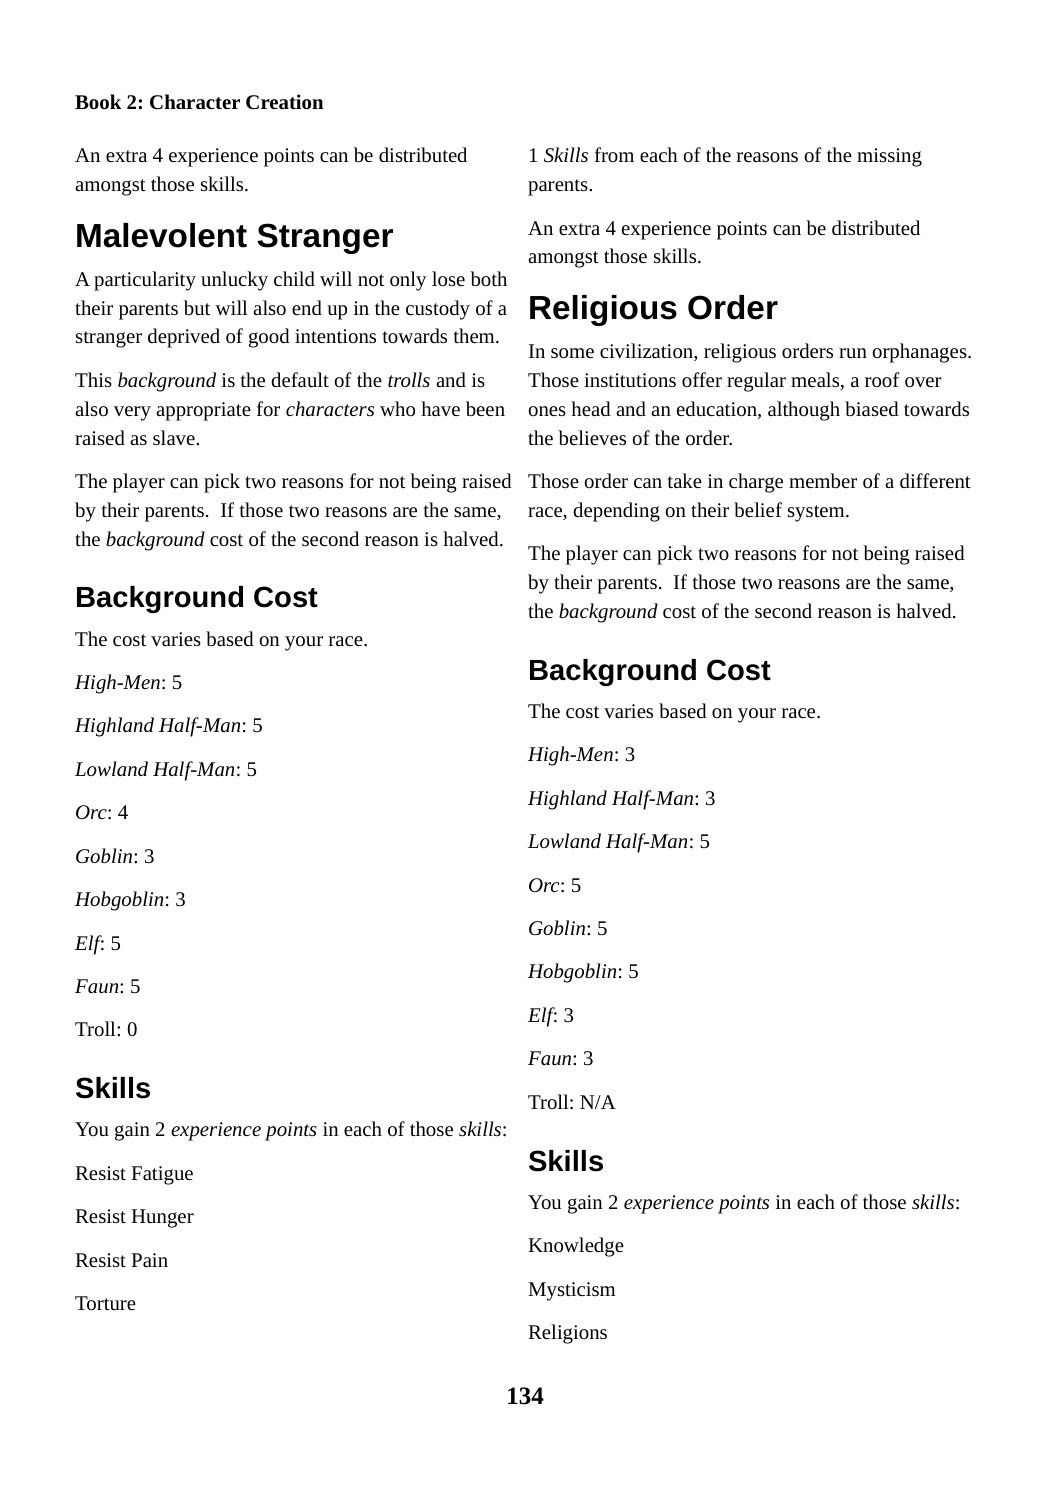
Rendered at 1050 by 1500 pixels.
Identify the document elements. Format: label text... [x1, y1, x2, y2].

text You gain 2 experience points in each of those skills: [75, 1117, 522, 1141]
text An extra 4 experience points can be distributed amongst those skills. [528, 216, 975, 268]
text Goblin: 3 [75, 844, 522, 868]
text Troll: 0 [75, 1017, 522, 1041]
text Elf: 3 [528, 1003, 975, 1027]
text In some civilization, religious orders run orphanages. Those institutions offer regular meals, a roof over ones head and an education, although biased towards the believes of the order. [528, 339, 975, 449]
subtitle Background Cost [75, 580, 522, 614]
text Resist Pain [75, 1248, 522, 1272]
subtitle Skills [75, 1071, 522, 1105]
text Hobgoblin: 5 [528, 959, 975, 983]
text High-Men: 3 [528, 742, 975, 766]
text Hobgoblin: 3 [75, 887, 522, 911]
text Mysticism [528, 1276, 975, 1301]
text Torture [75, 1291, 522, 1315]
text Resist Hunger [75, 1204, 522, 1228]
subtitle Religious Order [528, 288, 975, 326]
text The player can pick two reasons for not being raised by their parents. If those two reasons are the same, the background cost of the second reason is halved. [528, 541, 975, 623]
text Faun: 3 [528, 1046, 975, 1070]
text Knowledge [528, 1233, 975, 1257]
text This background is the default of the trolls and is also very appropriate for characters who have been raised as slave. [75, 368, 522, 449]
text Lowland Half-Man: 5 [528, 829, 975, 853]
text Elf: 5 [75, 931, 522, 954]
text The cost varies based on your race. [75, 626, 522, 651]
text Orc: 5 [528, 872, 975, 897]
text Highland Half-Man: 3 [528, 786, 975, 810]
text Orc: 4 [75, 800, 522, 824]
subtitle Skills [528, 1143, 975, 1177]
text Religions [528, 1320, 975, 1344]
text Lowland Half-Man: 5 [75, 757, 522, 781]
text You gain 2 experience points in each of those skills: [528, 1189, 975, 1214]
text Those order can take in charge member of a different race, depending on their belief system. [528, 469, 975, 522]
text Goblin: 5 [528, 916, 975, 940]
subtitle Malevolent Stranger [75, 216, 522, 254]
subtitle Background Cost [528, 653, 975, 686]
text The player can pick two reasons for not being raised by their parents. If those two reasons are the same, the background cost of the second reason is halved. [75, 469, 522, 551]
text Troll: N/A [528, 1090, 975, 1114]
text Resist Fatigue [75, 1161, 522, 1185]
text 1 Skills from each of the reasons of the missing parents. [528, 143, 975, 196]
text High-Men: 5 [75, 670, 522, 694]
text Faun: 5 [75, 974, 522, 998]
text Highland Half-Man: 5 [75, 713, 522, 737]
text An extra 4 experience points can be distributed amongst those skills. [75, 143, 522, 196]
text A particularity unlucky child will not only lose both their parents but will also end up in the custody of a stranger deprived of good intentions towards them. [75, 267, 522, 348]
text The cost varies based on your race. [528, 699, 975, 723]
